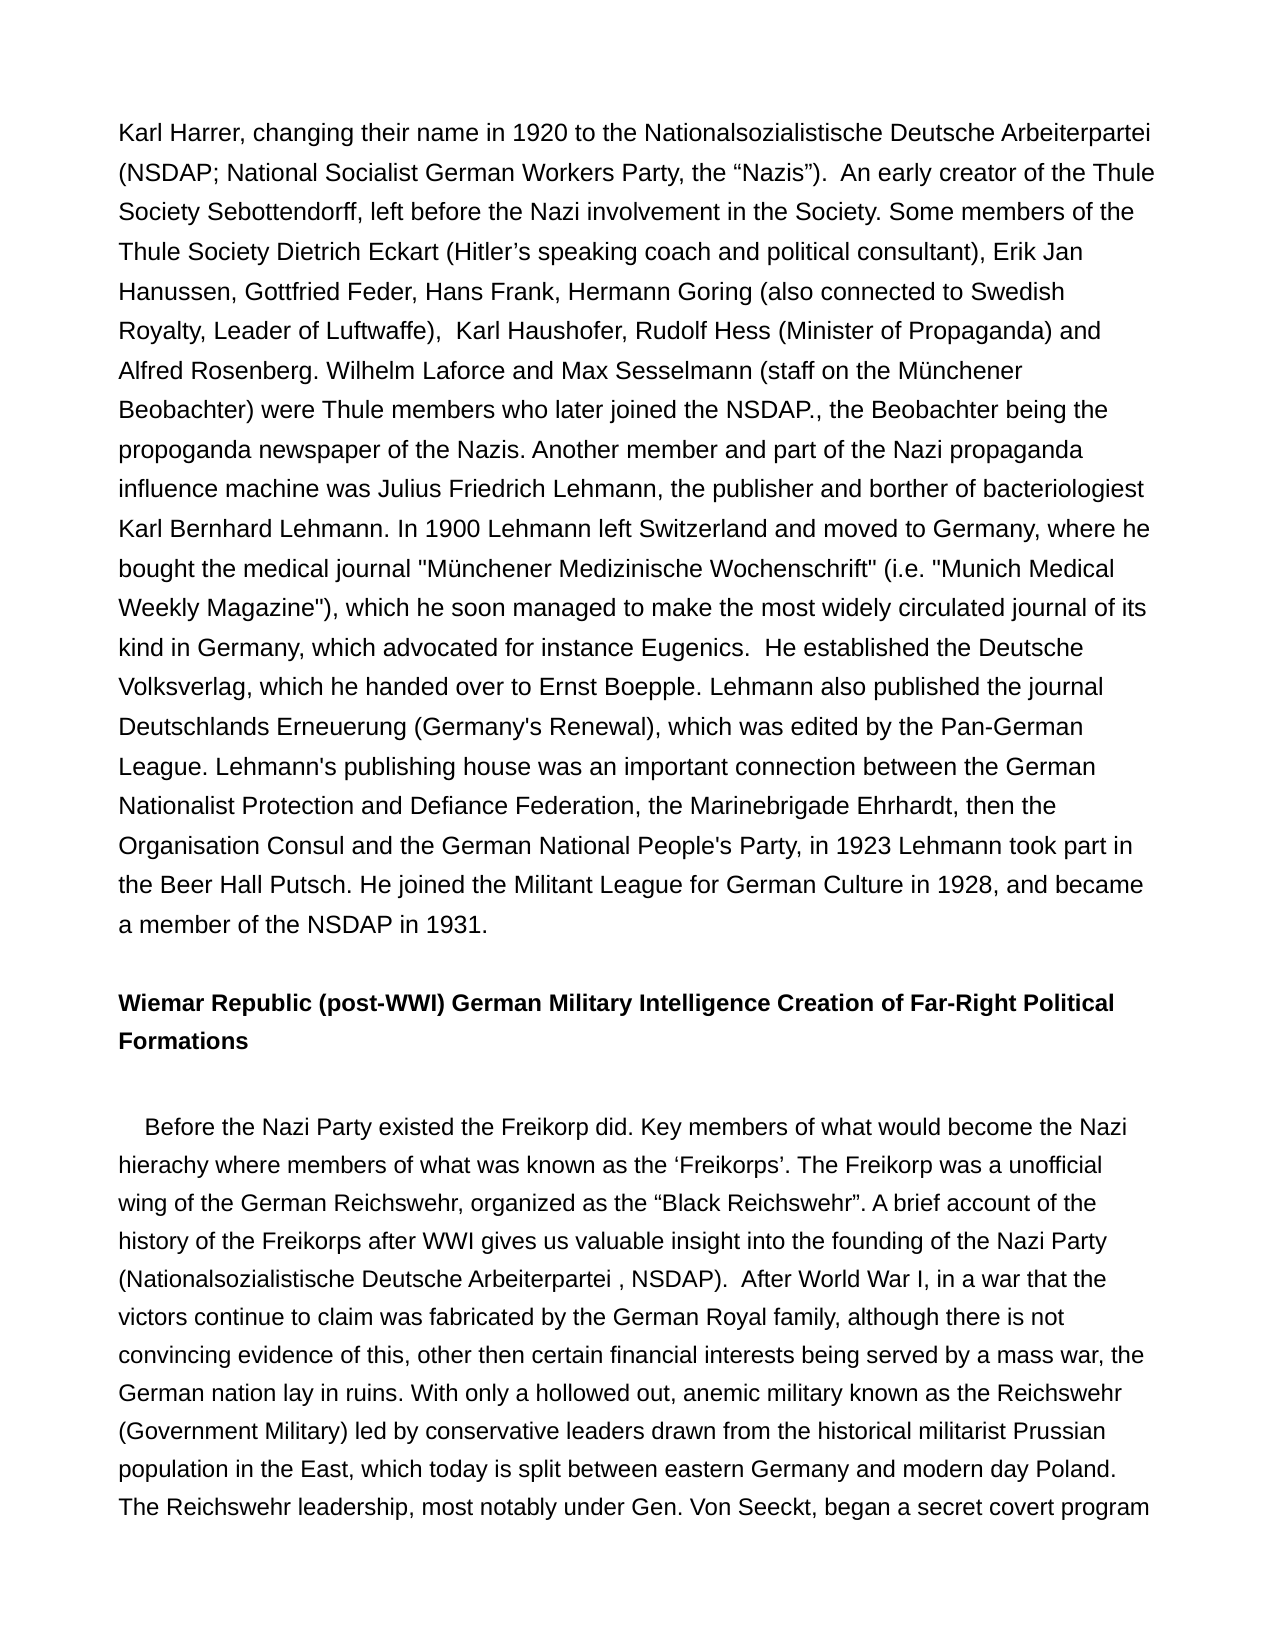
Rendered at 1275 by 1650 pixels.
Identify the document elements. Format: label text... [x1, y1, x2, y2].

text Karl Harrer, changing their name in 1920 to the Nationalsozialistische Deutsche Arbeiterpartei (NSDAP; National Socialist German Workers Party, the “Nazis”). An early creator of the Thule Society Sebottendorff, left before the Nazi involvement in the Society. Some members of the Thule Society Dietrich Eckart (Hitler’s speaking coach and political consultant), Erik Jan Hanussen, Gottfried Feder, Hans Frank, Hermann Goring (also connected to Swedish Royalty, Leader of Luftwaffe), Karl Haushofer, Rudolf Hess (Minister of Propaganda) and Alfred Rosenberg. Wilhelm Laforce and Max Sesselmann (staff on the Münchener Beobachter) were Thule members who later joined the NSDAP., the Beobachter being the propoganda newspaper of the Nazis. Another member and part of the Nazi propaganda influence machine was Julius Friedrich Lehmann, the publisher and borther of bacteriologiest Karl Bernhard Lehmann. In 1900 Lehmann left Switzerland and moved to Germany, where he bought the medical journal "Münchener Medizinische Wochenschrift" (i.e. "Munich Medical Weekly Magazine"), which he soon managed to make the most widely circulated journal of its kind in Germany, which advocated for instance Eugenics. He established the Deutsche Volksverlag, which he handed over to Ernst Boepple. Lehmann also published the journal Deutschlands Erneuerung (Germany's Renewal), which was edited by the Pan-German League. Lehmann's publishing house was an important connection between the German Nationalist Protection and Defiance Federation, the Marinebrigade Ehrhardt, then the Organisation Consul and the German National People's Party, in 1923 Lehmann took part in the Beer Hall Putsch. He joined the Militant League for German Culture in 1928, and became a member of the NSDAP in 1931. [118, 118, 1157, 978]
text Before the Nazi Party existed the Freikorp did. Key members of what would become the Nazi hierachy where members of what was known as the ‘Freikorps’. The Freikorp was a unofficial wing of the German Reichswehr, organized as the “Black Reichswehr”. A brief account of the history of the Freikorps after WWI gives us valuable insight into the founding of the Nazi Party (Nationalsozialistische Deutsche Arbeiterpartei , NSDAP). After World War I, in a war that the victors continue to claim was fabricated by the German Royal family, although there is not convincing evidence of this, other then certain financial interests being served by a mass war, the German nation lay in ruins. With only a hollowed out, anemic military known as the Reichswehr (Government Military) led by conservative leaders drawn from the historical militarist Prussian population in the East, which today is split between eastern Germany and modern day Poland. The Reichswehr leadership, most notably under Gen. Von Seeckt, began a secret covert program [118, 1113, 1157, 1520]
text Wiemar Republic (post-WWI) German Military Intelligence Creation of Far-Right Political Formations [118, 989, 1157, 1054]
